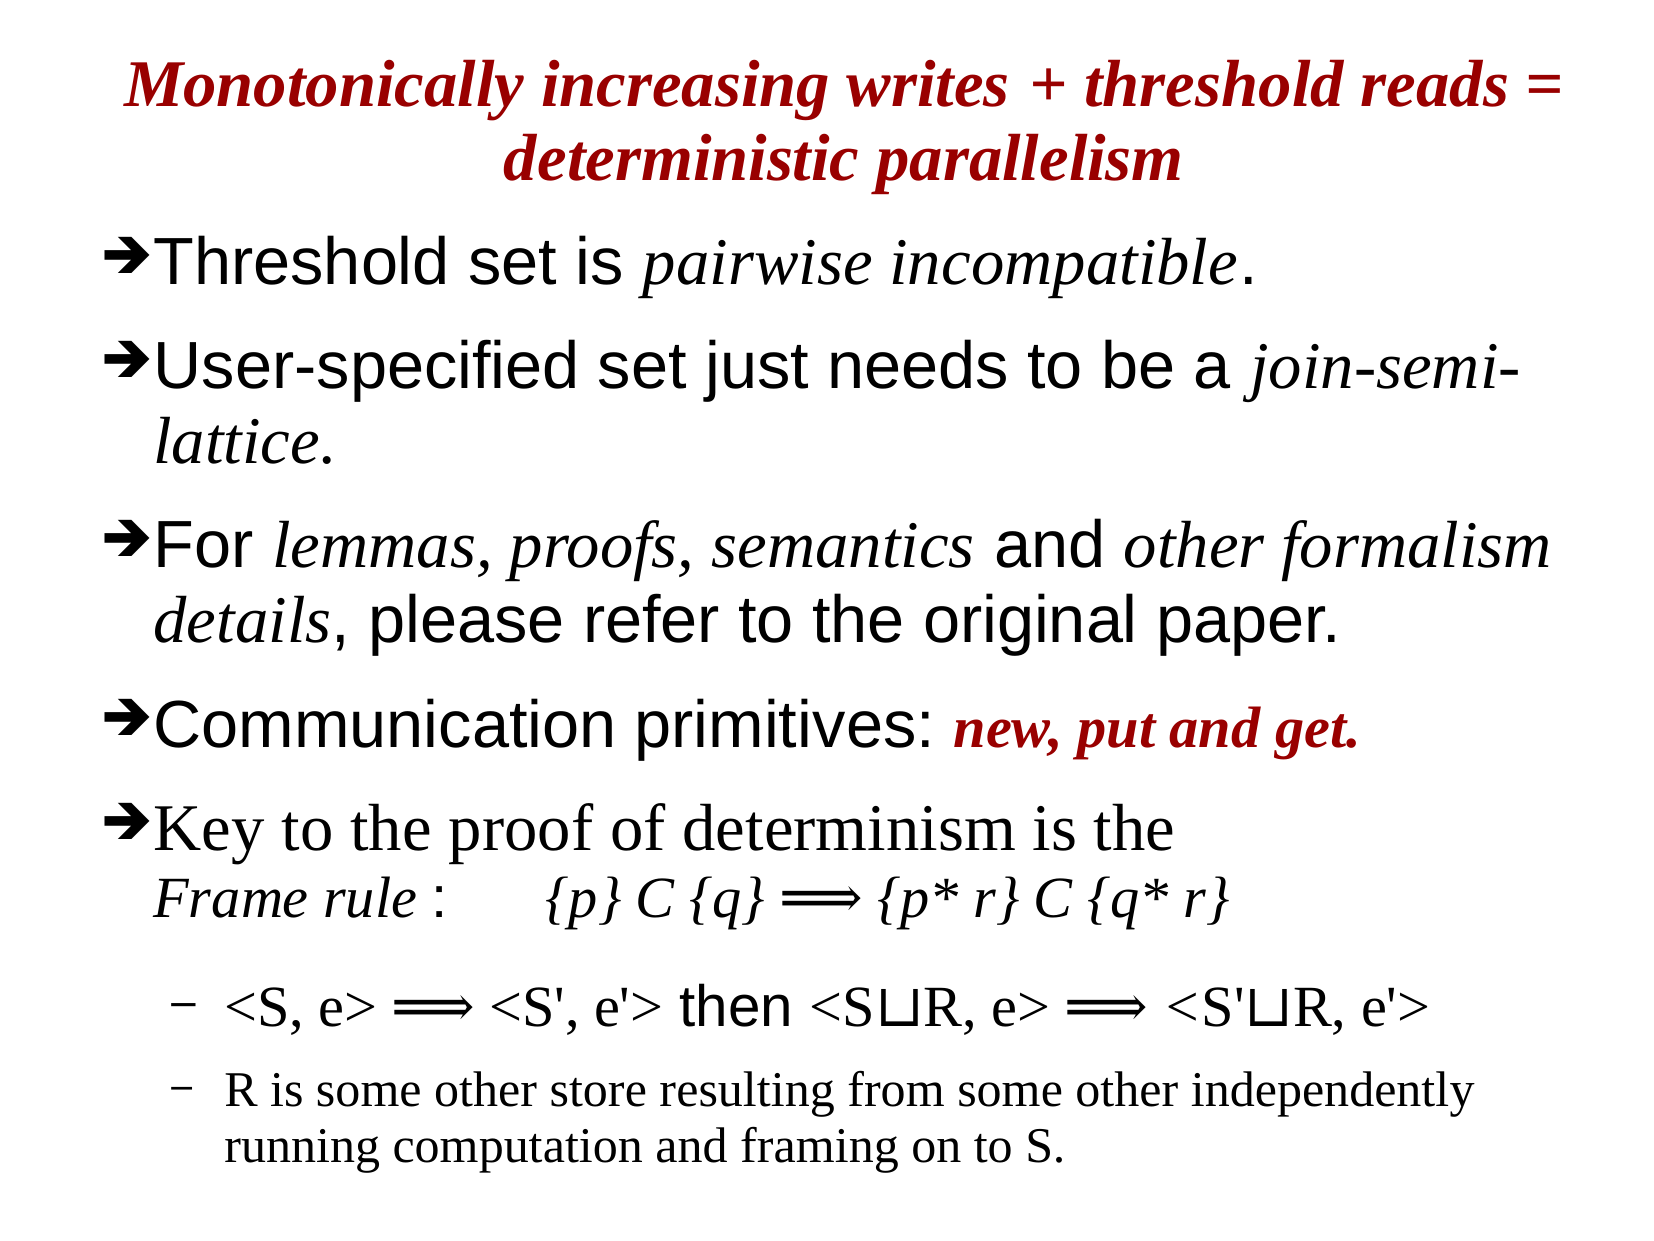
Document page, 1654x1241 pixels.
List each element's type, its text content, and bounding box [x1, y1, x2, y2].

title Monotonically increasing writes + threshold reads = deterministic parallelism [82, 17, 1571, 224]
list Threshold set is pairwise incompatible. User-specified set just needs to be a join-semi-lattice. For lemmas, proofs, semantics and other formalism details, please refer to the original paper. Communication primitives: new, put and get. Key to the proof of determinism is the Frame rule : {p} C {q} ⟹ {p* r} C {q* r} <S, e> ⟹ <S', e'> then <S⊔R, e> ⟹ <S'⊔R, e'> R is some other store resulting from some other independently running computation and framing on to S. [82, 224, 1571, 1241]
